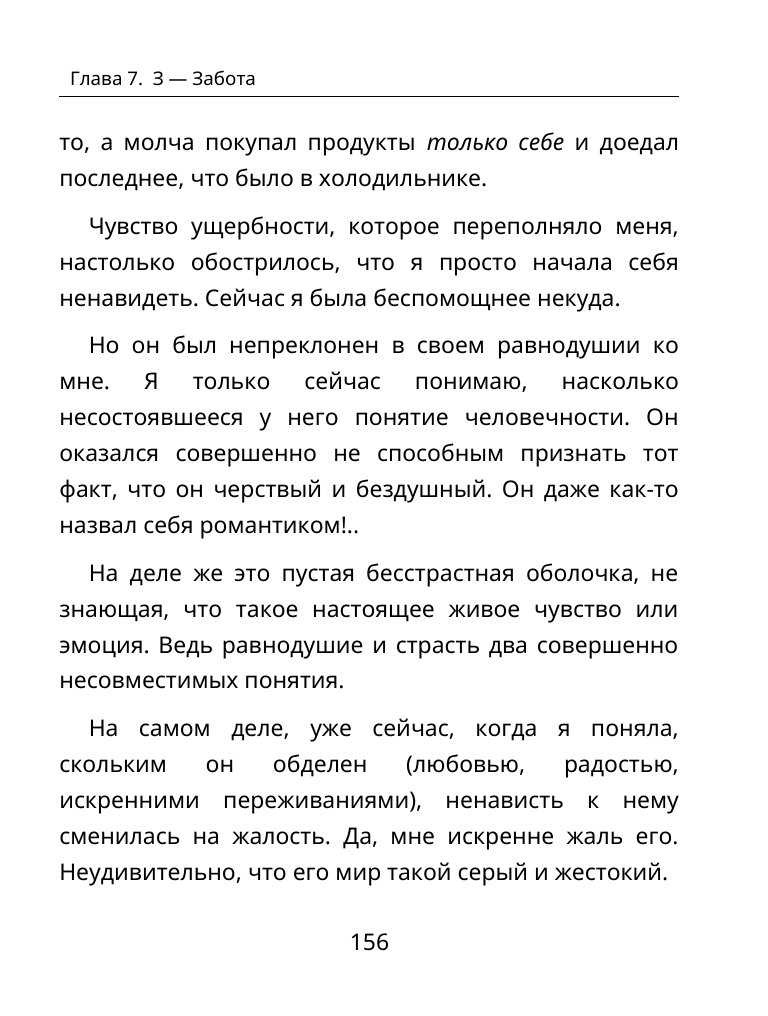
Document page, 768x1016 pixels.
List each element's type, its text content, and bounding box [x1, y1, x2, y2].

text На деле же это пустая бесстрастная оболочка, не знающая, что такое настоящее живое чувство или эмоция. Ведь равнодушие и страсть два совершенно несовместимых понятия. [59, 557, 679, 696]
text то, а молча покупал продукты только себе и доедал последнее, что было в холодильнике. [59, 126, 679, 193]
text Чувство ущербности, которое переполняло меня, настолько обострилось, что я просто начала себя ненавидеть. Сейчас я была беспомощнее некуда. [59, 210, 679, 313]
text На самом деле, уже сейчас, когда я поняла, скольким он обделен (любовью, радостью, искренними переживаниями), ненависть к нему сменилась на жалость. Да, мне искренне жаль его. Неудивительно, что его мир такой серый и жестокий. [59, 712, 679, 887]
text Но он был непреклонен в своем равнодушии ко мне. Я только сейчас понимаю, насколько несостоявшееся у него понятие человечности. Он оказался совершенно не способным признать тот факт, что он черствый и бездушный. Он даже как-то назвал себя романтиком!.. [59, 329, 679, 540]
